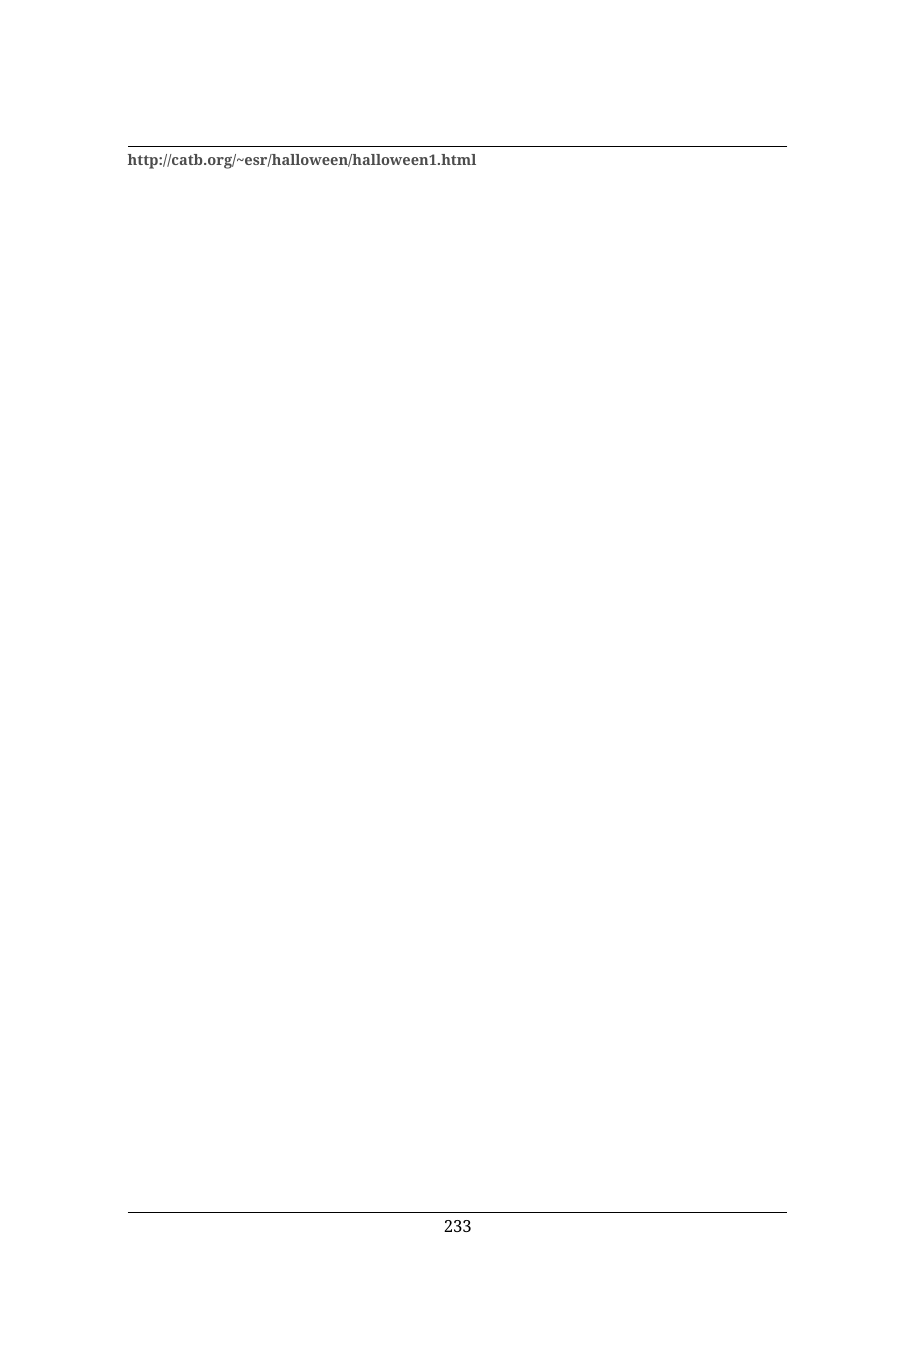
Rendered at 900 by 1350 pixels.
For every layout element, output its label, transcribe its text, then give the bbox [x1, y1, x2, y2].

text http://catb.org/~esr/halloween/halloween1.html [127, 150, 787, 170]
